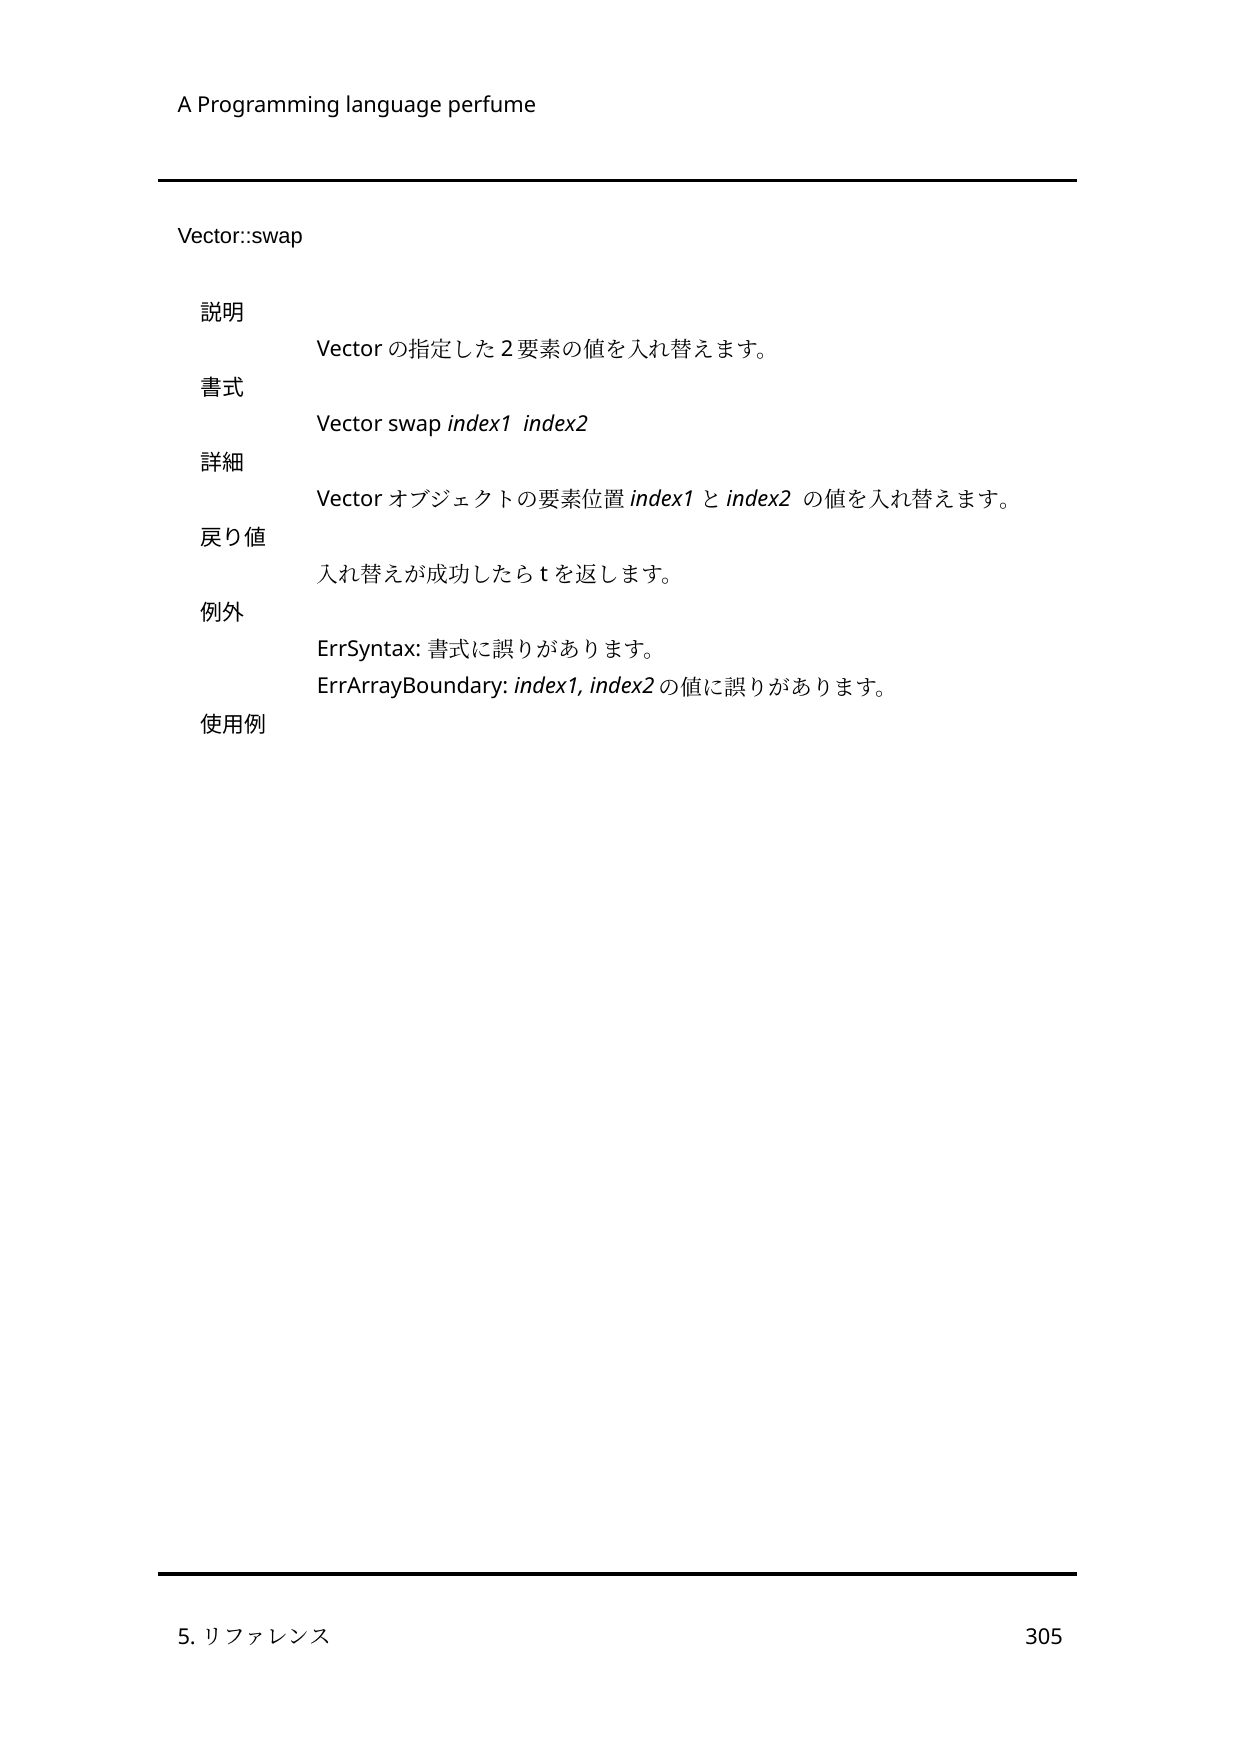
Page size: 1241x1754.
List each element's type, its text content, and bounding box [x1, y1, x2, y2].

table_cell 使用例 [200, 704, 317, 779]
table_cell [317, 704, 1063, 779]
table_cell ErrSyntax: 書式に誤りがあります。 ErrArrayBoundary: index1, index2の値に誤りがあります。 [317, 592, 1063, 704]
table_cell 戻り値 [200, 517, 317, 592]
table_cell Vectorオブジェクトの要素位置index1 とindex2 の値を入れ替えます。 [317, 442, 1063, 517]
table_cell 詳細 [200, 442, 317, 517]
table_header 説明 [200, 292, 317, 367]
table_cell Vector swap index1 index2 [317, 367, 1063, 442]
table_cell 書式 [200, 367, 317, 442]
table_cell 入れ替えが成功したらt を返します。 [317, 517, 1063, 592]
subtitle Vector::swap [177, 217, 1063, 254]
table_cell 例外 [200, 592, 317, 704]
table_header Vectorの指定した2要素の値を入れ替えます。 [317, 292, 1063, 367]
